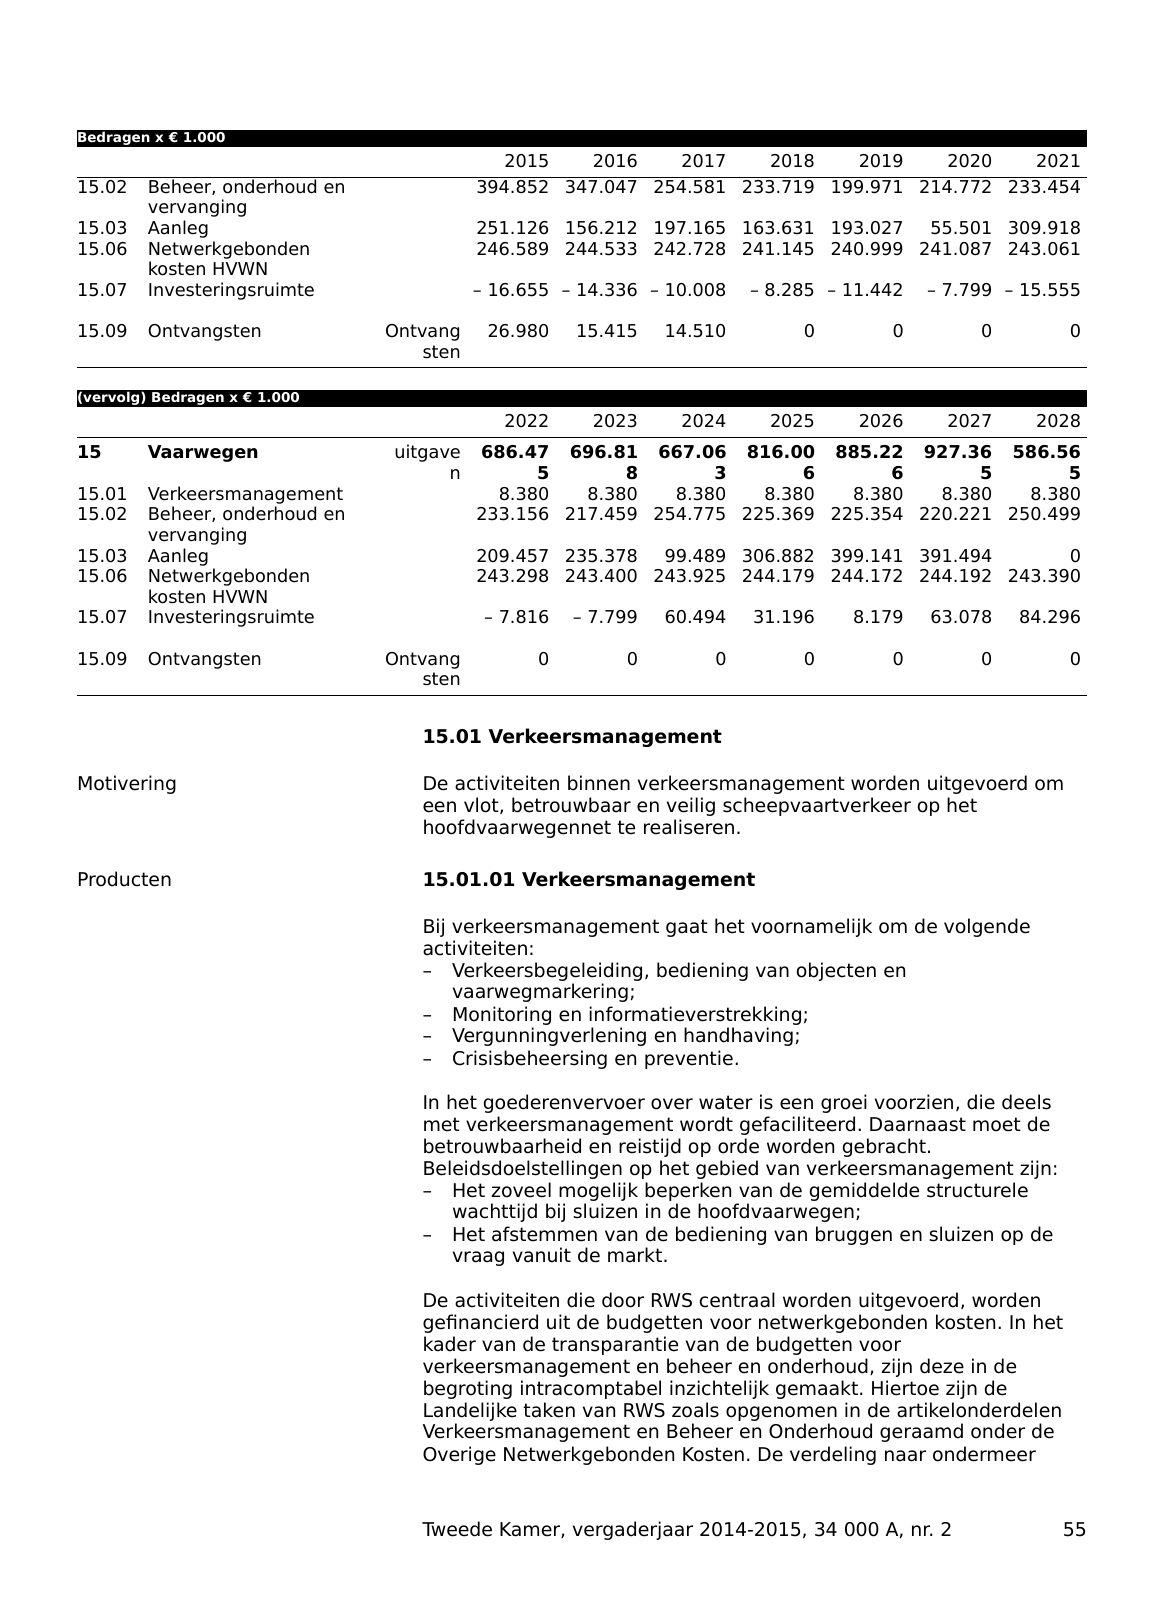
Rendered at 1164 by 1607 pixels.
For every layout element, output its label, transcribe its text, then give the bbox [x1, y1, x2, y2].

table_cell 214.772 [909, 178, 998, 218]
table_cell Ontvangsten [142, 649, 378, 694]
table_cell 2021 [998, 147, 1087, 177]
table_header (vervolg) Bedragen x € 1.000 [77, 390, 1087, 406]
subtitle [77, 891, 399, 898]
table_cell 60.494 [644, 608, 732, 628]
text – Verkeersbegeleiding, bediening van objecten en vaarwegmarkering; [422, 959, 1087, 1003]
table_cell [644, 300, 732, 321]
table_cell [378, 300, 466, 321]
table_cell 2015 [466, 147, 555, 177]
table_cell [378, 280, 466, 300]
table_cell [378, 147, 466, 177]
table_cell 244.172 [821, 566, 909, 607]
table_cell 885.226 [821, 438, 909, 484]
table_cell 225.369 [732, 504, 821, 546]
table_cell Netwerkgebonden kosten HVWN [142, 239, 378, 280]
table_cell 0 [909, 321, 998, 367]
table_cell 217.459 [555, 504, 644, 546]
table_cell 15.06 [77, 566, 142, 607]
table_cell 696.818 [555, 438, 644, 484]
text In het goederenvervoer over water is een groei voorzien, die deels met verkeersmanagement wordt gefaciliteerd. Daarnaast moet de betrouwbaarheid en reistijd op orde worden gebracht. Beleidsdoelstellingen op het gebied van verkeersmanagement zijn: [422, 1092, 1087, 1179]
table_cell [378, 239, 466, 280]
table_cell 2026 [821, 407, 909, 437]
table_cell 2024 [644, 407, 732, 437]
table_cell 15.01 [77, 484, 142, 504]
table_cell 15.03 [77, 546, 142, 566]
table_cell [77, 628, 142, 649]
table_cell [644, 628, 732, 649]
table_cell 0 [644, 649, 732, 694]
table_cell 246.589 [466, 239, 555, 280]
table_cell 197.165 [644, 218, 732, 238]
table_cell 667.063 [644, 438, 732, 484]
subtitle 15.01.01 Verkeersmanagement [422, 868, 1087, 891]
table_cell 15.06 [77, 239, 142, 280]
table_cell [378, 566, 466, 607]
table_cell 15.02 [77, 178, 142, 218]
table_cell 235.378 [555, 546, 644, 566]
table_cell 0 [732, 321, 821, 367]
table_cell 233.454 [998, 178, 1087, 218]
table_cell 399.141 [821, 546, 909, 566]
table_cell 254.775 [644, 504, 732, 546]
table_cell [378, 407, 466, 437]
text – Monitoring en informatieverstrekking; [422, 1003, 1087, 1025]
table_cell 2017 [644, 147, 732, 177]
table_cell [77, 407, 378, 437]
table_cell 2025 [732, 407, 821, 437]
table_cell 8.380 [644, 484, 732, 504]
table_cell [732, 300, 821, 321]
table_cell 8.380 [555, 484, 644, 504]
table_cell [821, 628, 909, 649]
table_cell Beheer, onderhoud en vervanging [142, 178, 378, 218]
table_cell 15.415 [555, 321, 644, 367]
table_cell [732, 628, 821, 649]
table_cell Aanleg [142, 546, 378, 566]
table_cell 309.918 [998, 218, 1087, 238]
table_cell [555, 300, 644, 321]
table_cell 586.565 [998, 438, 1087, 484]
table_cell 0 [821, 649, 909, 694]
table_cell 250.499 [998, 504, 1087, 546]
table_cell Investeringsruimte [142, 608, 378, 628]
table_cell 2027 [909, 407, 998, 437]
table_cell 199.971 [821, 178, 909, 218]
table_cell [998, 628, 1087, 649]
table_cell 8.380 [998, 484, 1087, 504]
table_cell 8.179 [821, 608, 909, 628]
table_cell 0 [821, 321, 909, 367]
table_cell 0 [998, 649, 1087, 694]
table_cell Investeringsruimte [142, 280, 378, 300]
table_cell [77, 147, 378, 177]
table_cell 686.475 [466, 438, 555, 484]
table_cell 244.533 [555, 239, 644, 280]
table_cell [378, 504, 466, 546]
table_cell – 14.336 [555, 280, 644, 300]
table_cell Aanleg [142, 218, 378, 238]
table_cell 251.126 [466, 218, 555, 238]
table_cell 2019 [821, 147, 909, 177]
text Motivering [77, 773, 399, 794]
table_cell 99.489 [644, 546, 732, 566]
table_cell 244.179 [732, 566, 821, 607]
table_cell [909, 300, 998, 321]
table_cell 0 [732, 649, 821, 694]
table_cell Beheer, onderhoud en vervanging [142, 504, 378, 546]
table_cell Ontvangsten [378, 321, 466, 367]
table_cell 243.298 [466, 566, 555, 607]
table_cell 0 [998, 321, 1087, 367]
table_cell 2028 [998, 407, 1087, 437]
table_cell [821, 300, 909, 321]
text Bij verkeersmanagement gaat het voornamelijk om de volgende activiteiten: [422, 916, 1087, 959]
table_cell 15.02 [77, 504, 142, 546]
table_cell Netwerkgebonden kosten HVWN [142, 566, 378, 607]
table_cell 241.145 [732, 239, 821, 280]
table_cell 2022 [466, 407, 555, 437]
table_cell 243.390 [998, 566, 1087, 607]
table_cell 254.581 [644, 178, 732, 218]
table_cell 2023 [555, 407, 644, 437]
text De activiteiten binnen verkeersmanagement worden uitgevoerd om een vlot, betrouwbaar en veilig scheepvaartverkeer op het hoofdvaarwegennet te realiseren. [422, 773, 1087, 838]
table_cell 163.631 [732, 218, 821, 238]
table_cell – 7.799 [555, 608, 644, 628]
table_cell [378, 178, 466, 218]
text – Het afstemmen van de bediening van bruggen en sluizen op de vraag vanuit de markt. [422, 1223, 1087, 1267]
table_cell 0 [555, 649, 644, 694]
table_cell 0 [998, 546, 1087, 566]
table_cell 8.380 [821, 484, 909, 504]
table_cell 14.510 [644, 321, 732, 367]
table_cell 394.852 [466, 178, 555, 218]
table_cell – 15.555 [998, 280, 1087, 300]
table_cell 193.027 [821, 218, 909, 238]
table_cell 243.925 [644, 566, 732, 607]
table_cell 15.03 [77, 218, 142, 238]
table_cell 15.07 [77, 280, 142, 300]
table_cell – 8.285 [732, 280, 821, 300]
table_cell 243.400 [555, 566, 644, 607]
table_cell Vaarwegen [142, 438, 378, 484]
table_cell [466, 300, 555, 321]
table_cell [909, 628, 998, 649]
table_cell 2016 [555, 147, 644, 177]
table_cell 15 [77, 438, 142, 484]
table_cell 31.196 [732, 608, 821, 628]
table_cell 63.078 [909, 608, 998, 628]
table_cell – 7.799 [909, 280, 998, 300]
subtitle 15.01 Verkeersmanagement [422, 726, 1087, 748]
table_cell 306.882 [732, 546, 821, 566]
table_cell 15.07 [77, 608, 142, 628]
table_header Bedragen x € 1.000 [77, 130, 1087, 146]
table_cell 233.156 [466, 504, 555, 546]
text – Vergunningverlening en handhaving; [422, 1025, 1087, 1047]
table_cell – 7.816 [466, 608, 555, 628]
table_cell 8.380 [909, 484, 998, 504]
table_cell [378, 608, 466, 628]
table_cell 84.296 [998, 608, 1087, 628]
text – Het zoveel mogelijk beperken van de gemiddelde structurele wachttijd bij sluizen in de hoofdvaarwegen; [422, 1179, 1087, 1223]
table_cell [378, 546, 466, 566]
table_cell 209.457 [466, 546, 555, 566]
table_cell 2018 [732, 147, 821, 177]
table_cell [555, 628, 644, 649]
table_cell 0 [909, 649, 998, 694]
table_cell – 16.655 [466, 280, 555, 300]
table_cell 233.719 [732, 178, 821, 218]
table_cell [378, 218, 466, 238]
table_cell – 10.008 [644, 280, 732, 300]
table_cell 8.380 [732, 484, 821, 504]
table_cell Ontvangsten [142, 321, 378, 367]
table_cell 0 [466, 649, 555, 694]
table_cell 220.221 [909, 504, 998, 546]
table_cell Verkeersmanagement [142, 484, 378, 504]
table_cell 241.087 [909, 239, 998, 280]
table_cell 391.494 [909, 546, 998, 566]
table_cell 2020 [909, 147, 998, 177]
table_cell 156.212 [555, 218, 644, 238]
table_cell [142, 628, 378, 649]
table_cell 244.192 [909, 566, 998, 607]
table_cell [378, 628, 466, 649]
table_cell 242.728 [644, 239, 732, 280]
table_cell 26.980 [466, 321, 555, 367]
text – Crisisbeheersing en preventie. [422, 1047, 1087, 1069]
table_cell Ontvangsten [378, 649, 466, 694]
table_cell [378, 484, 466, 504]
text Producten [77, 868, 399, 891]
table_cell 15.09 [77, 649, 142, 694]
table_cell 243.061 [998, 239, 1087, 280]
table_cell 816.006 [732, 438, 821, 484]
table_cell – 11.442 [821, 280, 909, 300]
table_cell [77, 300, 142, 321]
table_cell [998, 300, 1087, 321]
table_cell [466, 628, 555, 649]
table_cell 15.09 [77, 321, 142, 367]
table_cell 225.354 [821, 504, 909, 546]
table_cell 347.047 [555, 178, 644, 218]
table_cell 240.999 [821, 239, 909, 280]
text De activiteiten die door RWS centraal worden uitgevoerd, worden gefinancierd uit de budgetten voor netwerkgebonden kosten. In het kader van de transparantie van de budgetten voor verkeersmanagement en beheer en onderhoud, zijn deze in de begroting intracomptabel inzichtelijk gemaakt. Hiertoe zijn de Landelijke taken van RWS zoals opgenomen in de artikelonderdelen Verkeersmanagement en Beheer en Onderhoud geraamd onder de Overige Netwerkgebonden Kosten. De verdeling naar ondermeer [422, 1289, 1087, 1465]
table_cell uitgaven [378, 438, 466, 484]
table_cell 8.380 [466, 484, 555, 504]
table_cell [142, 300, 378, 321]
table_cell 55.501 [909, 218, 998, 238]
table_cell 927.365 [909, 438, 998, 484]
